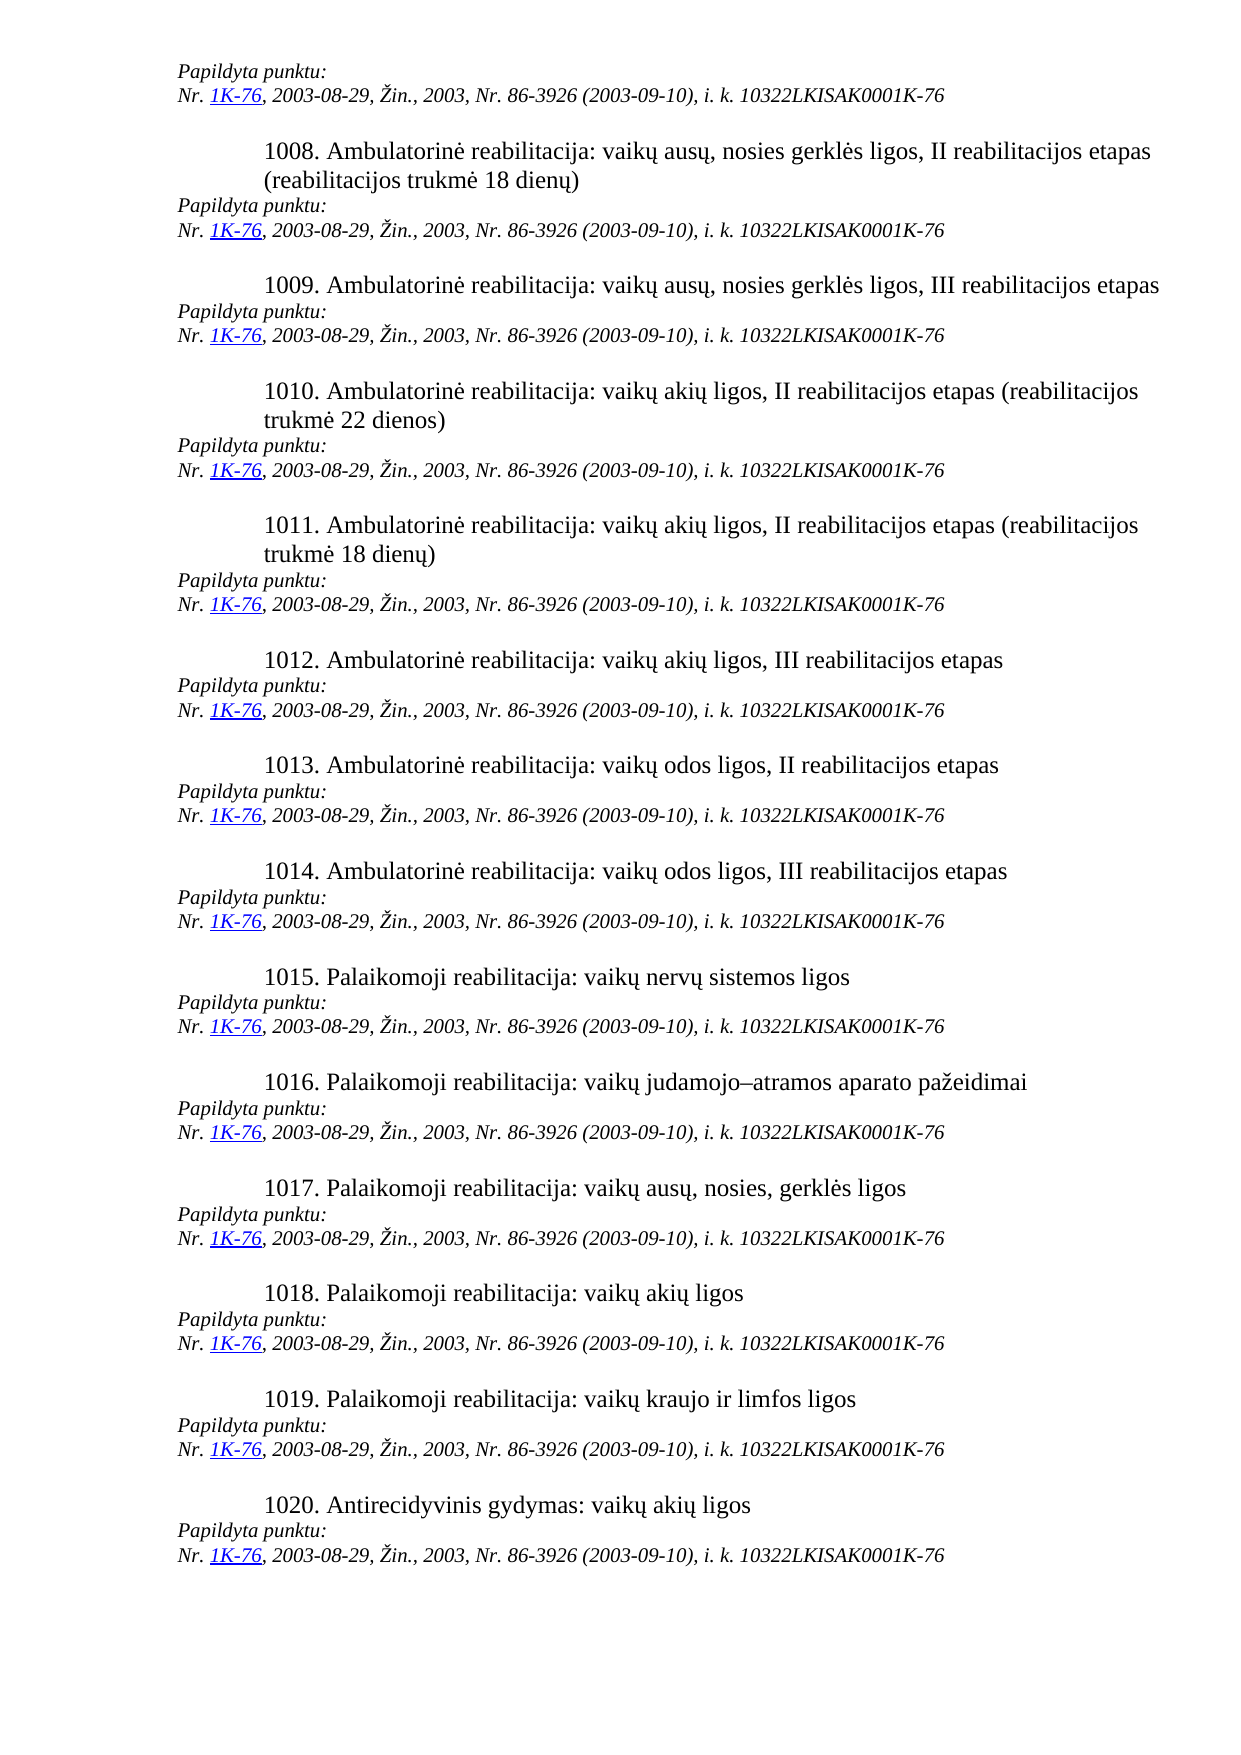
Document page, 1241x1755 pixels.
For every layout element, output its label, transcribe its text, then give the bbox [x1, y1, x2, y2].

text 1009. Ambulatorinė reabilitacija: vaikų ausų, nosies gerklės ligos, III reabilitacijos etapas [263, 270, 1181, 299]
text Papildyta punktu: [177, 673, 1181, 697]
text 1013. Ambulatorinė reabilitacija: vaikų odos ligos, II reabilitacijos etapas [263, 750, 1181, 779]
text Nr. 1K-76, 2003-08-29, Žin., 2003, Nr. 86-3926 (2003-09-10), i. k. 10322LKISAK0001K-76 [177, 1226, 1181, 1250]
text Papildyta punktu: [177, 885, 1181, 909]
text Nr. 1K-76, 2003-08-29, Žin., 2003, Nr. 86-3926 (2003-09-10), i. k. 10322LKISAK0001K-76 [177, 697, 1181, 722]
text Papildyta punktu: [177, 568, 1181, 592]
text 1016. Palaikomoji reabilitacija: vaikų judamojo–atramos aparato pažeidimai [263, 1067, 1181, 1096]
text Nr. 1K-76, 2003-08-29, Žin., 2003, Nr. 86-3926 (2003-09-10), i. k. 10322LKISAK0001K-76 [177, 592, 1181, 616]
text 1015. Palaikomoji reabilitacija: vaikų nervų sistemos ligos [263, 962, 1181, 990]
text 1011. Ambulatorinė reabilitacija: vaikų akių ligos, II reabilitacijos etapas (reabilitacijos trukmė 18 dienų) [263, 510, 1181, 568]
text Nr. 1K-76, 2003-08-29, Žin., 2003, Nr. 86-3926 (2003-09-10), i. k. 10322LKISAK0001K-76 [177, 1437, 1181, 1461]
text Nr. 1K-76, 2003-08-29, Žin., 2003, Nr. 86-3926 (2003-09-10), i. k. 10322LKISAK0001K-76 [177, 1542, 1181, 1567]
text Nr. 1K-76, 2003-08-29, Žin., 2003, Nr. 86-3926 (2003-09-10), i. k. 10322LKISAK0001K-76 [177, 909, 1181, 933]
text Nr. 1K-76, 2003-08-29, Žin., 2003, Nr. 86-3926 (2003-09-10), i. k. 10322LKISAK0001K-76 [177, 803, 1181, 827]
text Papildyta punktu: [177, 59, 1181, 83]
text 1017. Palaikomoji reabilitacija: vaikų ausų, nosies, gerklės ligos [263, 1173, 1181, 1202]
text Nr. 1K-76, 2003-08-29, Žin., 2003, Nr. 86-3926 (2003-09-10), i. k. 10322LKISAK0001K-76 [177, 323, 1181, 347]
text Nr. 1K-76, 2003-08-29, Žin., 2003, Nr. 86-3926 (2003-09-10), i. k. 10322LKISAK0001K-76 [177, 457, 1181, 482]
text 1018. Palaikomoji reabilitacija: vaikų akių ligos [263, 1278, 1181, 1307]
text 1008. Ambulatorinė reabilitacija: vaikų ausų, nosies gerklės ligos, II reabilitacijos etapas (reabilitacijos trukmė 18 dienų) [263, 136, 1181, 193]
text Papildyta punktu: [177, 193, 1181, 217]
text Papildyta punktu: [177, 1413, 1181, 1437]
text Papildyta punktu: [177, 990, 1181, 1014]
text 1020. Antirecidyvinis gydymas: vaikų akių ligos [263, 1490, 1181, 1518]
text Papildyta punktu: [177, 1307, 1181, 1331]
text Papildyta punktu: [177, 1202, 1181, 1226]
text Papildyta punktu: [177, 779, 1181, 803]
text Nr. 1K-76, 2003-08-29, Žin., 2003, Nr. 86-3926 (2003-09-10), i. k. 10322LKISAK0001K-76 [177, 1120, 1181, 1144]
text 1012. Ambulatorinė reabilitacija: vaikų akių ligos, III reabilitacijos etapas [263, 645, 1181, 673]
text 1014. Ambulatorinė reabilitacija: vaikų odos ligos, III reabilitacijos etapas [263, 856, 1181, 885]
text Nr. 1K-76, 2003-08-29, Žin., 2003, Nr. 86-3926 (2003-09-10), i. k. 10322LKISAK0001K-76 [177, 1014, 1181, 1038]
text Papildyta punktu: [177, 1518, 1181, 1542]
text Nr. 1K-76, 2003-08-29, Žin., 2003, Nr. 86-3926 (2003-09-10), i. k. 10322LKISAK0001K-76 [177, 1331, 1181, 1355]
text 1019. Palaikomoji reabilitacija: vaikų kraujo ir limfos ligos [263, 1384, 1181, 1413]
text 1010. Ambulatorinė reabilitacija: vaikų akių ligos, II reabilitacijos etapas (reabilitacijos trukmė 22 dienos) [263, 376, 1181, 433]
text Nr. 1K-76, 2003-08-29, Žin., 2003, Nr. 86-3926 (2003-09-10), i. k. 10322LKISAK0001K-76 [177, 217, 1181, 242]
text Papildyta punktu: [177, 299, 1181, 323]
text Papildyta punktu: [177, 1096, 1181, 1120]
text Nr. 1K-76, 2003-08-29, Žin., 2003, Nr. 86-3926 (2003-09-10), i. k. 10322LKISAK0001K-76 [177, 83, 1181, 107]
text Papildyta punktu: [177, 433, 1181, 457]
